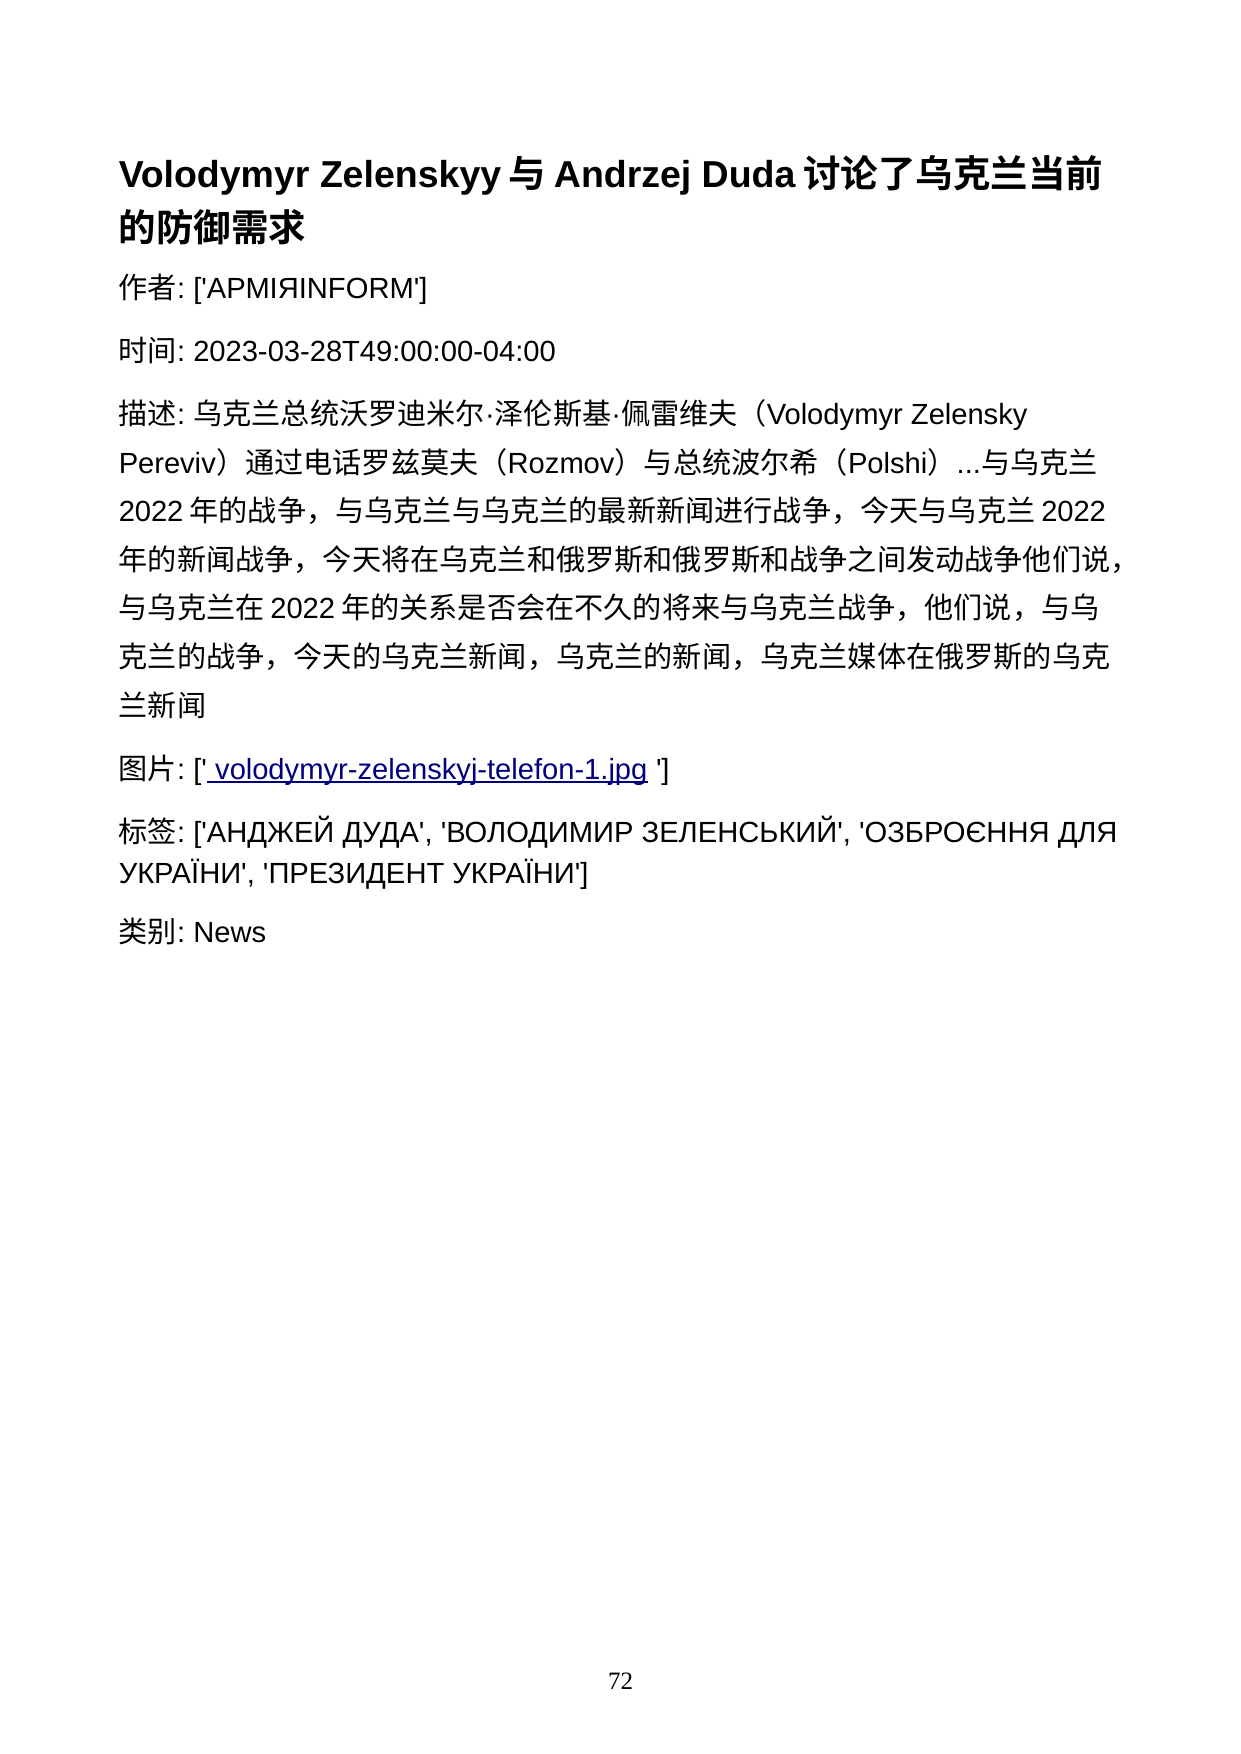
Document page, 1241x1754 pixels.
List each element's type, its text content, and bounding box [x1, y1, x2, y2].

text 标签: ['АНДЖЕЙ ДУДА', 'ВОЛОДИМИР ЗЕЛЕНСЬКИЙ', 'ОЗБРОЄННЯ ДЛЯ УКРАЇНИ', 'ПРЕЗИДЕНТ УКРАЇНИ'] [118, 808, 1122, 889]
text 时间: 2023-03-28T49:00:00-04:00 [118, 328, 1122, 370]
text 图片: [' volodymyr-zelenskyj-telefon-1.jpg '] [118, 745, 1122, 787]
text 作者: ['АРМІЯINFORM'] [118, 264, 1122, 307]
subtitle Volodymyr Zelenskyy与Andrzej Duda讨论了乌克兰当前的防御需求 [118, 143, 1122, 252]
text 类别: News [118, 909, 1122, 951]
text 描述: 乌克兰总统沃罗迪米尔·泽伦斯基·佩雷维夫（Volodymyr Zelensky Pereviv）通过电话罗兹莫夫（Rozmov）与总统波尔希（Polshi）...与乌克兰2022年的战争，与乌克兰与乌克兰的最新新闻进行战争，今天与乌克兰2022年的新闻战争，今天将在乌克兰和俄罗斯和俄罗斯和战争之间发动战争他们说，与乌克兰在2022年的关系是否会在不久的将来与乌克兰战争，他们说，与乌克兰的战争，今天的乌克兰新闻，乌克兰的新闻，乌克兰媒体在俄罗斯的乌克兰新闻 [118, 391, 1122, 724]
